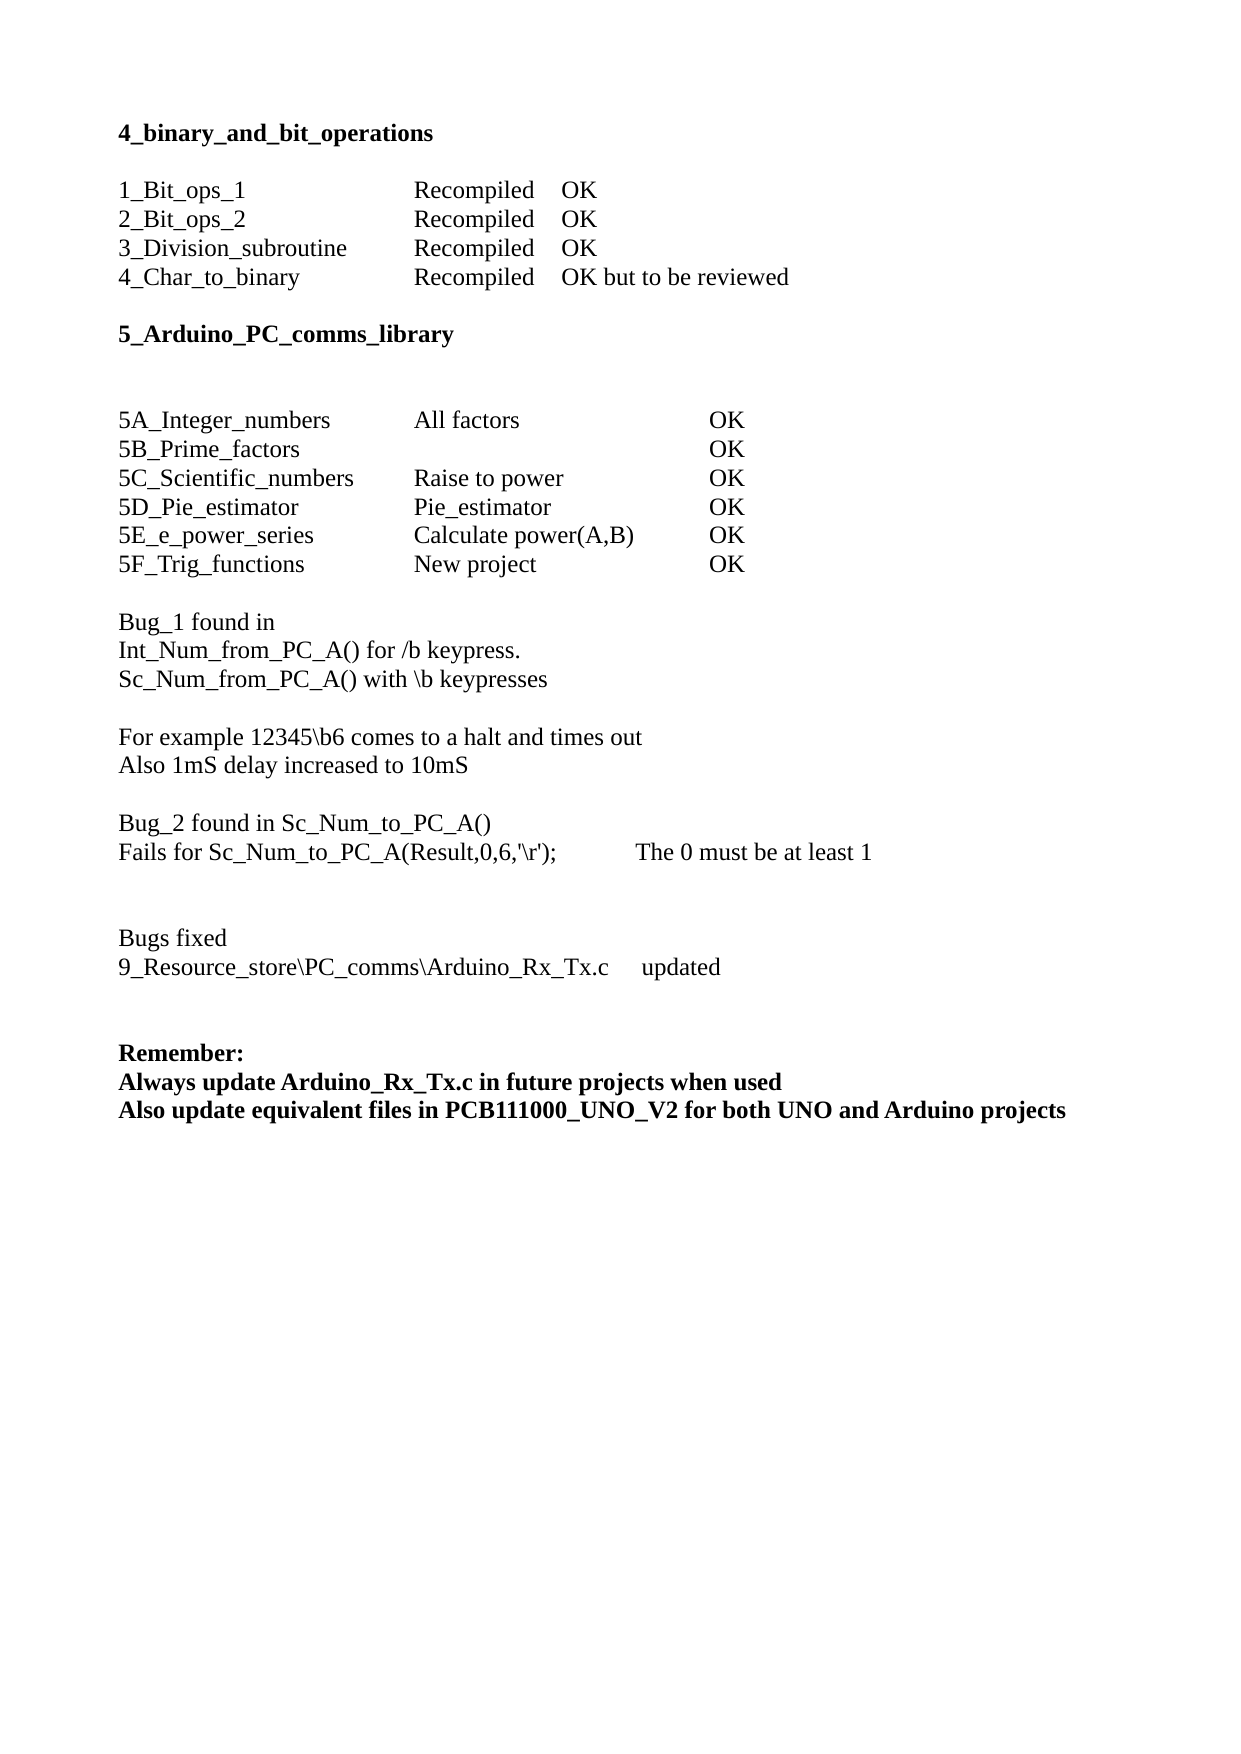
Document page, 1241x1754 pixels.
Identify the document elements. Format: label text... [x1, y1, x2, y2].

text Also update equivalent files in PCB111000_UNO_V2 for both UNO and Arduino projects [118, 1096, 1122, 1124]
text Sc_Num_from_PC_A() with \b keypresses [118, 664, 1122, 693]
text 2_Bit_ops_2 Recompiled OK [118, 204, 1122, 233]
text 3_Division_subroutine Recompiled OK [118, 233, 1122, 262]
text Bugs fixed [118, 923, 1122, 952]
text 5D_Pie_estimator Pie_estimator OK [118, 492, 1122, 521]
text 4_binary_and_bit_operations [118, 118, 1122, 147]
text 5F_Trig_functions New project OK [118, 549, 1122, 578]
text 5_Arduino_PC_comms_library [118, 319, 1122, 348]
text Remember: [118, 1038, 1122, 1067]
text For example 12345\b6 comes to a halt and times out [118, 722, 1122, 751]
text Fails for Sc_Num_to_PC_A(Result,0,6,'\r'); The 0 must be at least 1 [118, 837, 1122, 866]
text Int_Num_from_PC_A() for /b keypress. [118, 636, 1122, 664]
text 1_Bit_ops_1 Recompiled OK [118, 176, 1122, 204]
text Bug_2 found in Sc_Num_to_PC_A() [118, 808, 1122, 837]
text 4_Char_to_binary Recompiled OK but to be reviewed [118, 262, 1122, 291]
text 9_Resource_store\PC_comms\Arduino_Rx_Tx.c updated [118, 952, 1122, 981]
text 5E_e_power_series Calculate power(A,B) OK [118, 521, 1122, 549]
text 5C_Scientific_numbers Raise to power OK [118, 463, 1122, 492]
text 5B_Prime_factors OK [118, 434, 1122, 463]
text Also 1mS delay increased to 10mS [118, 751, 1122, 779]
text Always update Arduino_Rx_Tx.c in future projects when used [118, 1067, 1122, 1096]
text Bug_1 found in [118, 607, 1122, 636]
text 5A_Integer_numbers All factors OK [118, 406, 1122, 434]
